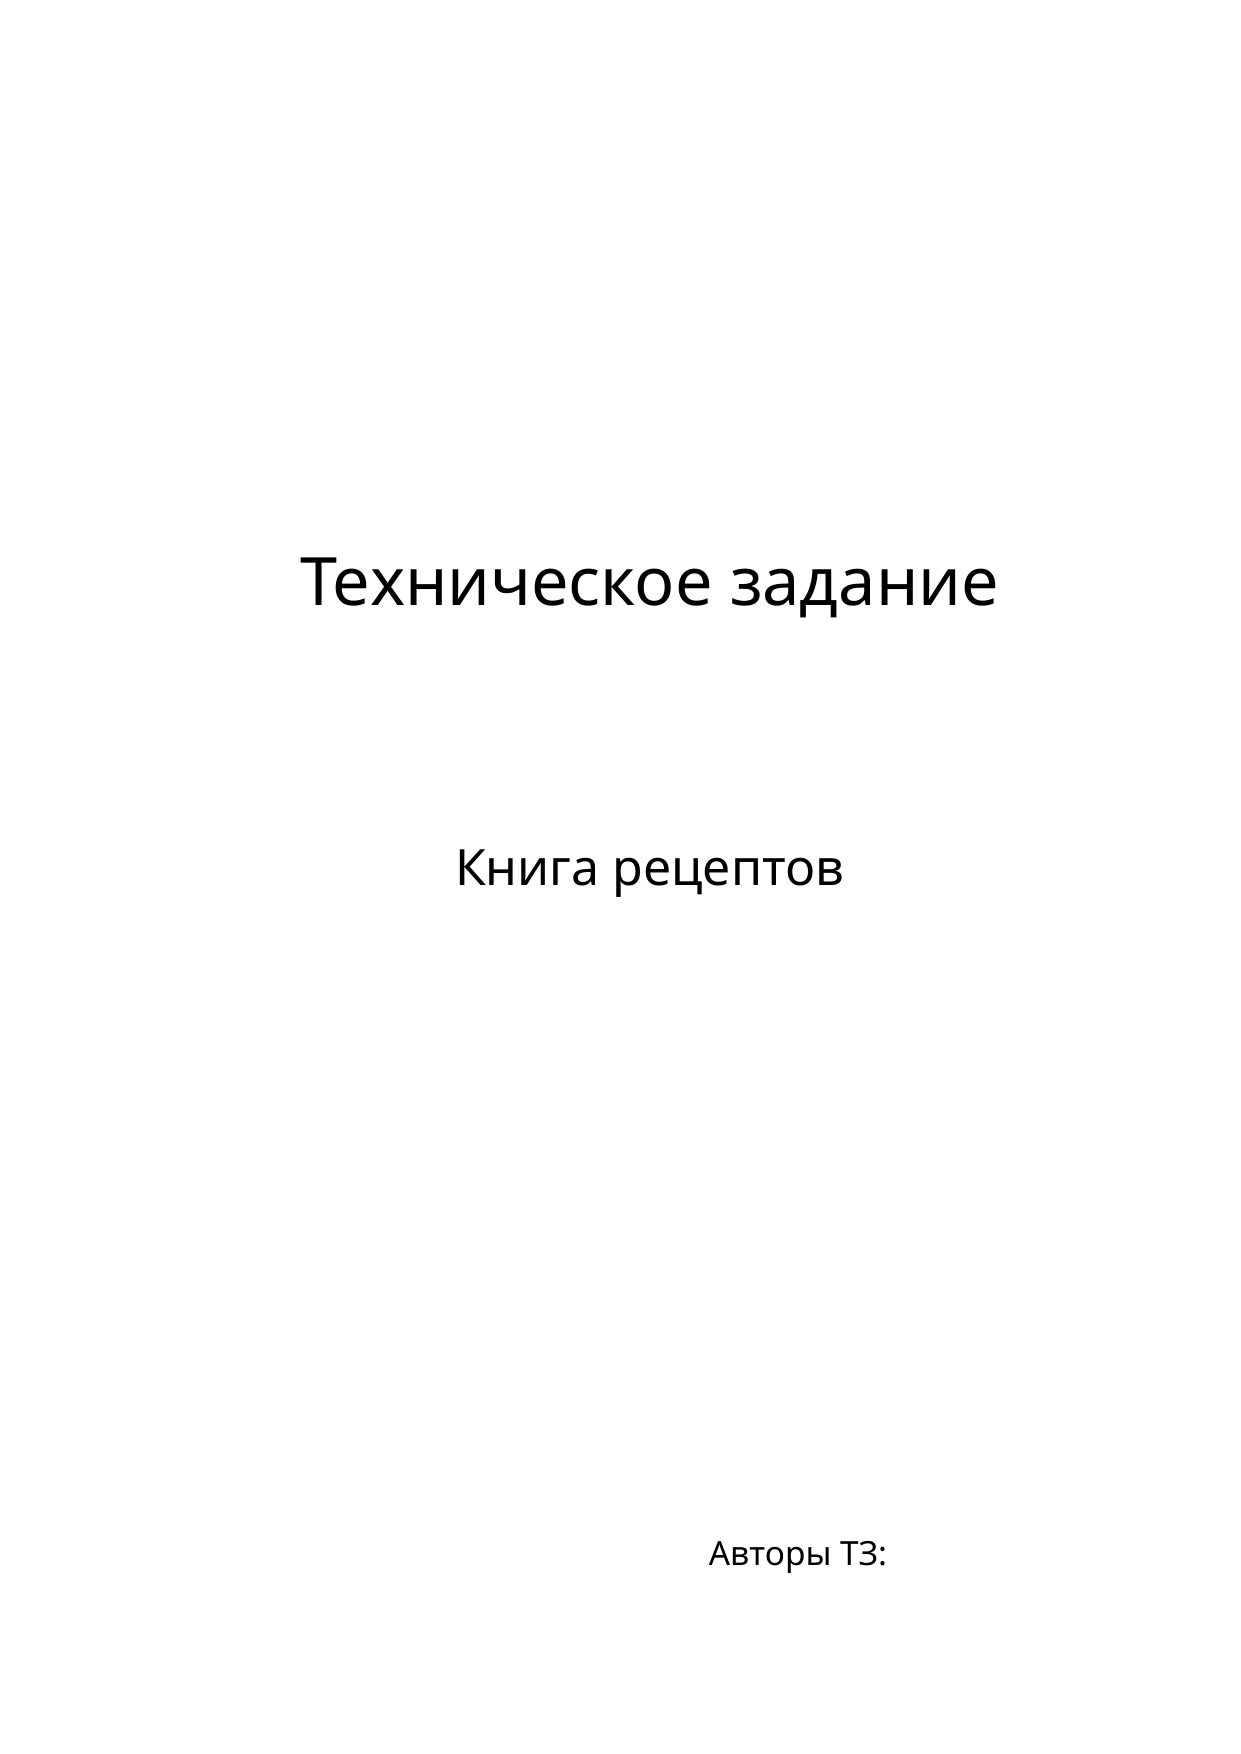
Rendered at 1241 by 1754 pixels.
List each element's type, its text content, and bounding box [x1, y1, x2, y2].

text Авторы ТЗ: [118, 1529, 1181, 1575]
text Техническое задание [118, 534, 1181, 625]
text Книга рецептов [118, 832, 1181, 901]
